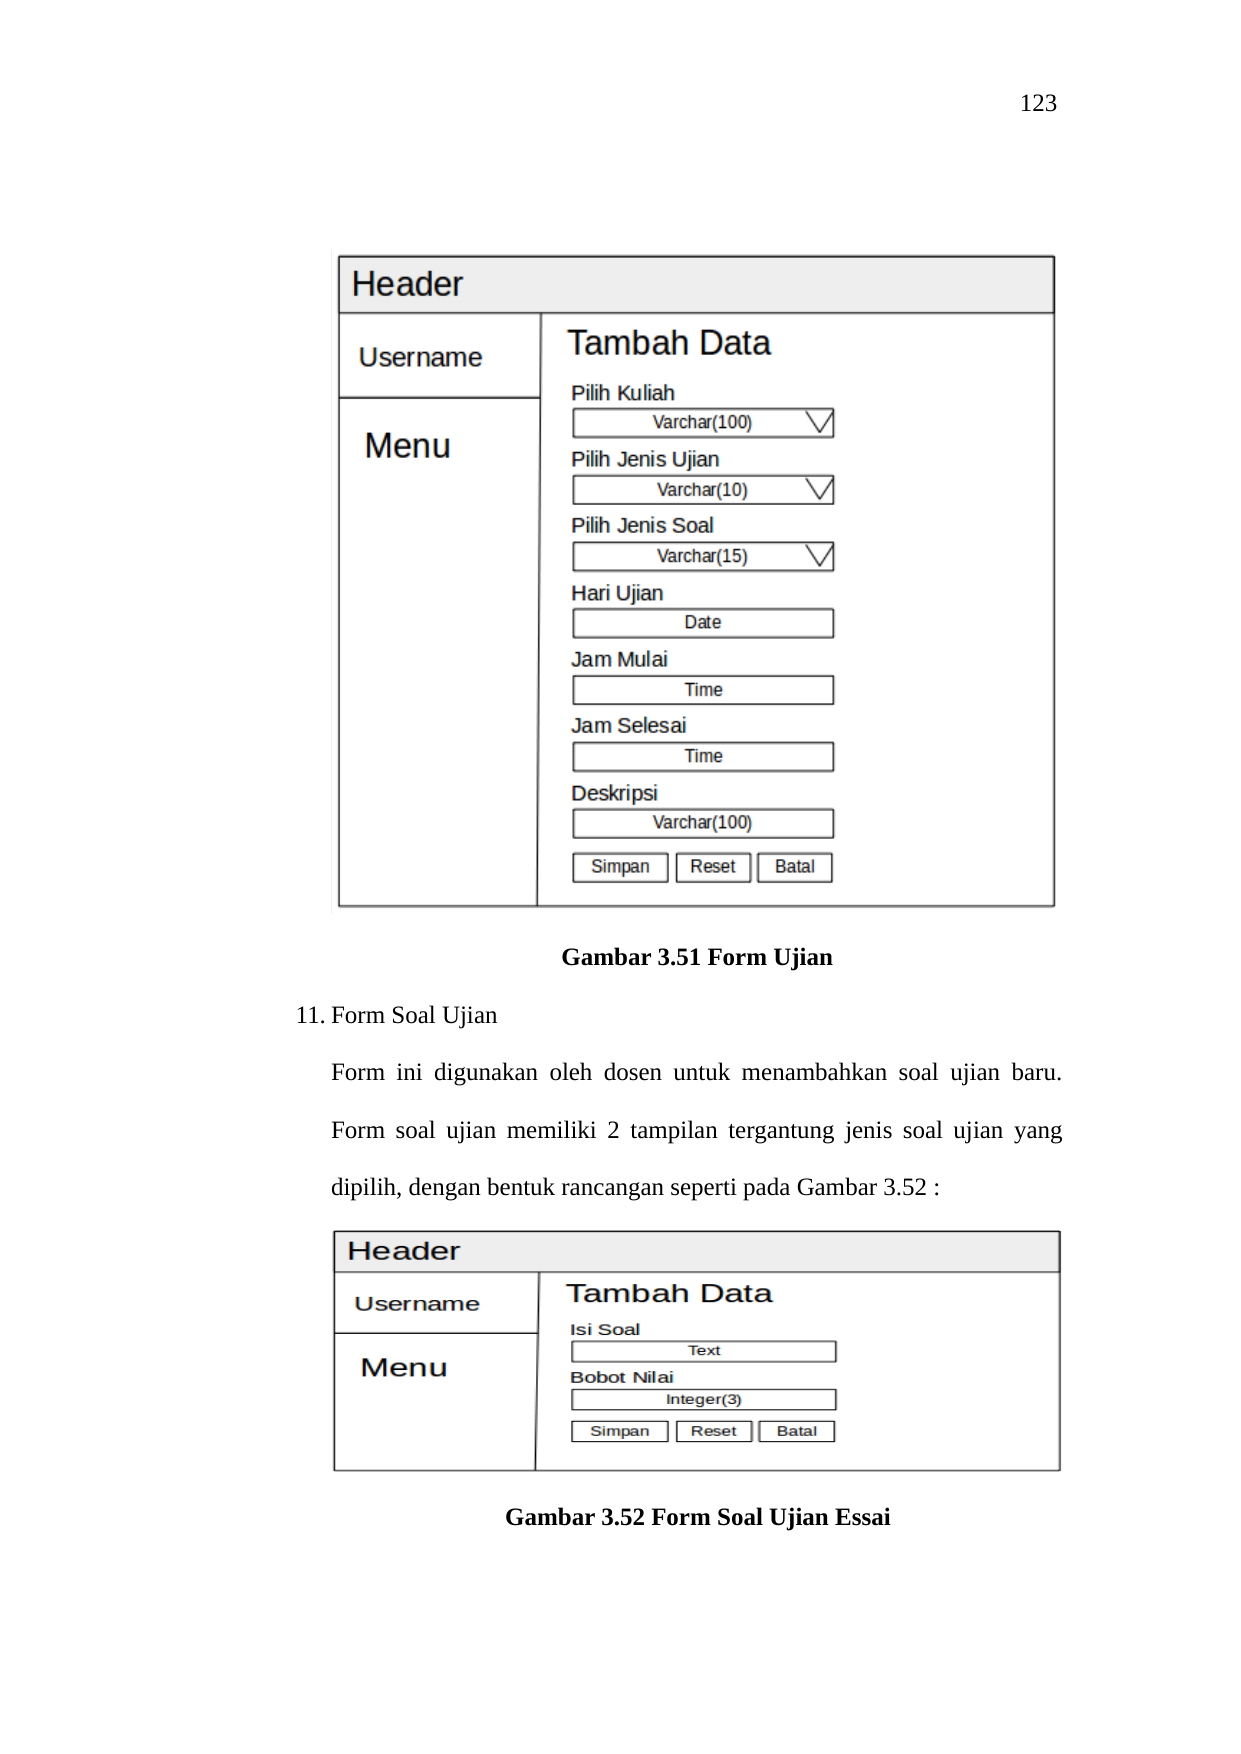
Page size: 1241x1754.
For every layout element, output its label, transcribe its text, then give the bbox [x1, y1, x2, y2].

picture [331, 1230, 1064, 1474]
picture [331, 249, 1064, 914]
list Form Soal Ujian [295, 1000, 1063, 1028]
list Form ini digunakan oleh dosen untuk menambahkan soal ujian baru. Form soal ujian memiliki 2 tampilan tergantung jenis soal ujian yang dipilih, dengan bentuk rancangan seperti pada Gambar 3.52 : [295, 1057, 1063, 1201]
list Gambar 3.51 Form Ujian [331, 914, 1063, 971]
list Gambar 3.52 Form Soal Ujian Essai [332, 1474, 1064, 1531]
